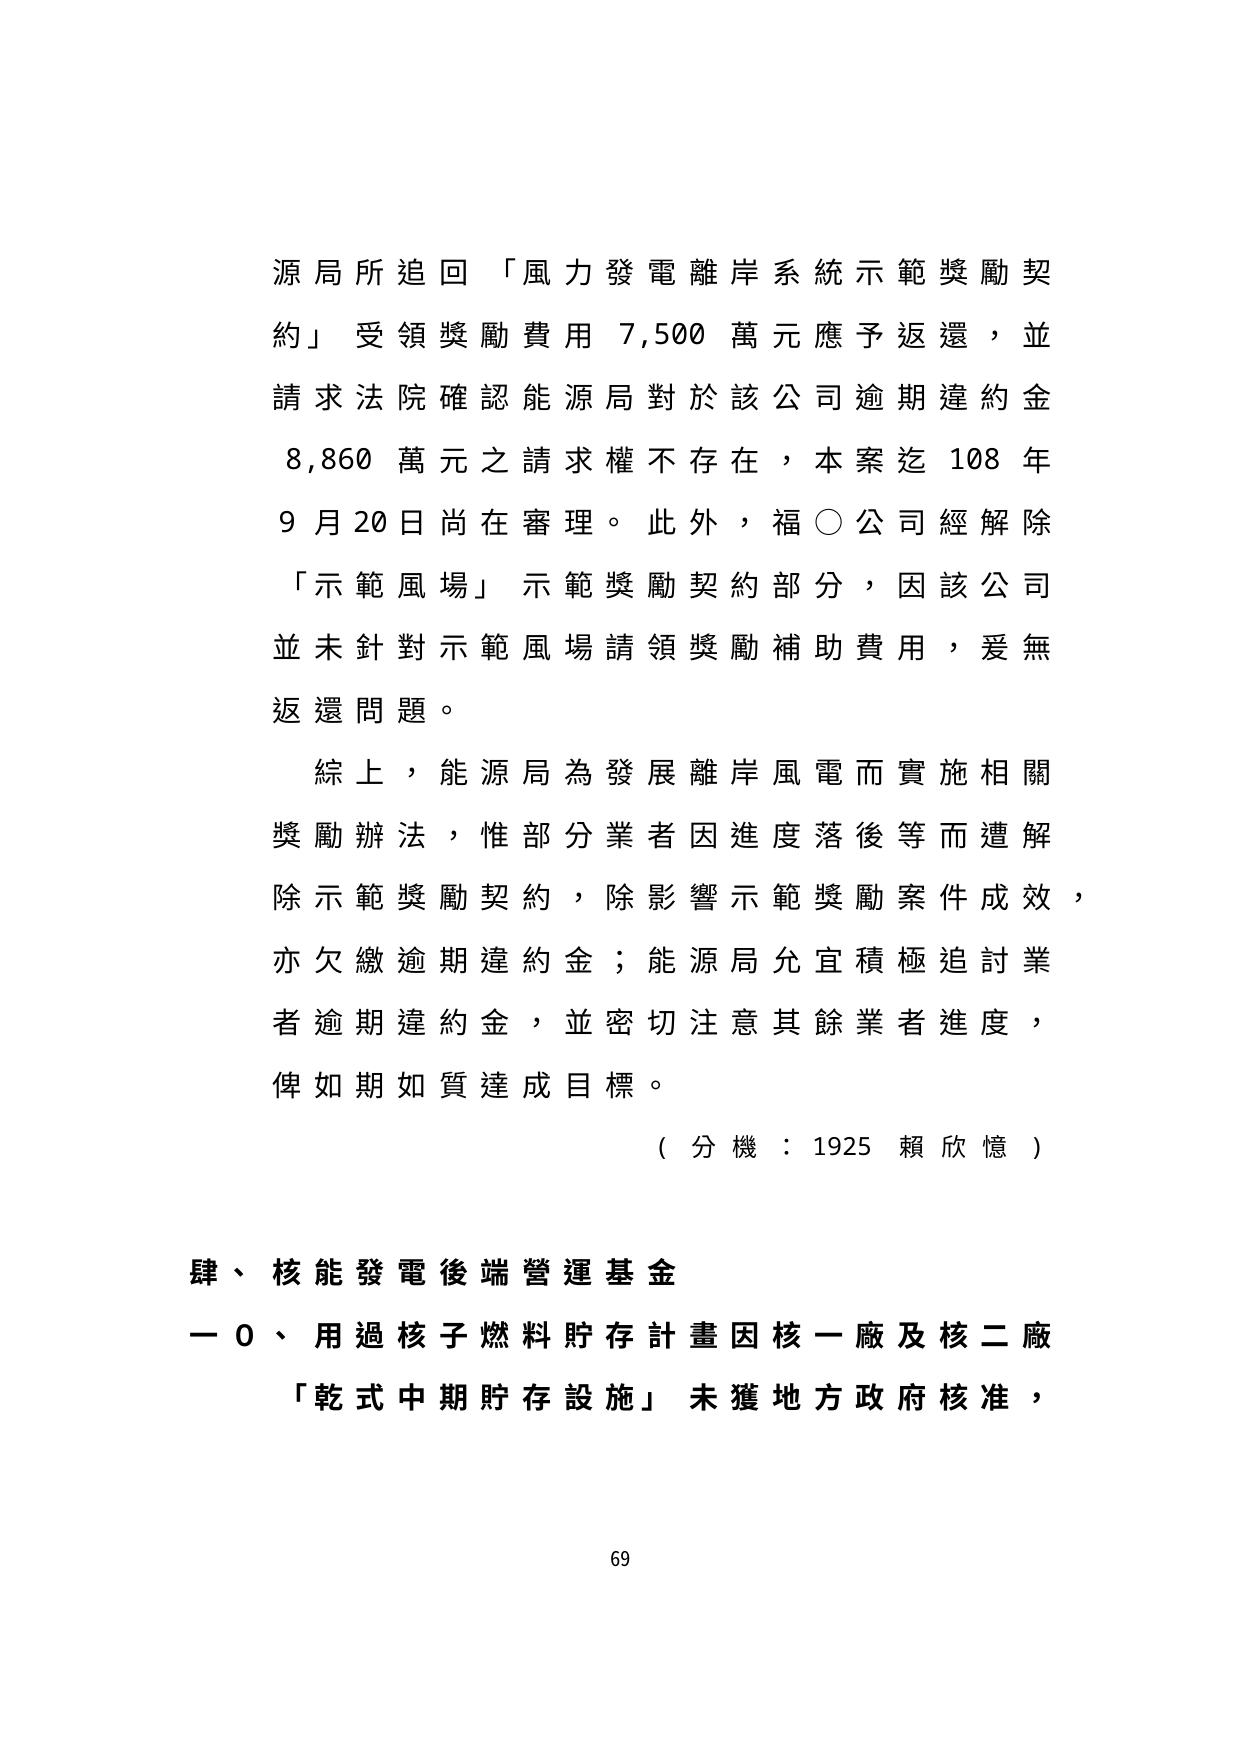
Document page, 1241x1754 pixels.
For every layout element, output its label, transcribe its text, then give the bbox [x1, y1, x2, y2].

text 源局所追回「風力發電離岸系統示範獎勵契約」受領獎勵費用7,500萬元應予返還，並請求法院確認能源局對於該公司逾期違約金8,860萬元之請求權不存在，本案迄108年9月20日尚在審理。此外，福○公司經解除「示範風場」示範獎勵契約部分，因該公司並未針對示範風場請領獎勵補助費用，爰無返還問題。 [242, 229, 1058, 729]
text 一０、用過核子燃料貯存計畫因核一廠及核二廠「乾式中期貯存設施」未獲地方政府核准， [183, 1292, 1058, 1417]
text 綜上，能源局為發展離岸風電而實施相關獎勵辦法，惟部分業者因進度落後等而遭解除示範獎勵契約，除影響示範獎勵案件成效，亦欠繳逾期違約金；能源局允宜積極追討業者逾期違約金，並密切注意其餘業者進度，俾如期如質達成目標。 [242, 729, 1058, 1104]
text 肆、核能發電後端營運基金 [183, 1229, 1058, 1292]
text (分機：1925 賴欣憶) [270, 1104, 1058, 1167]
